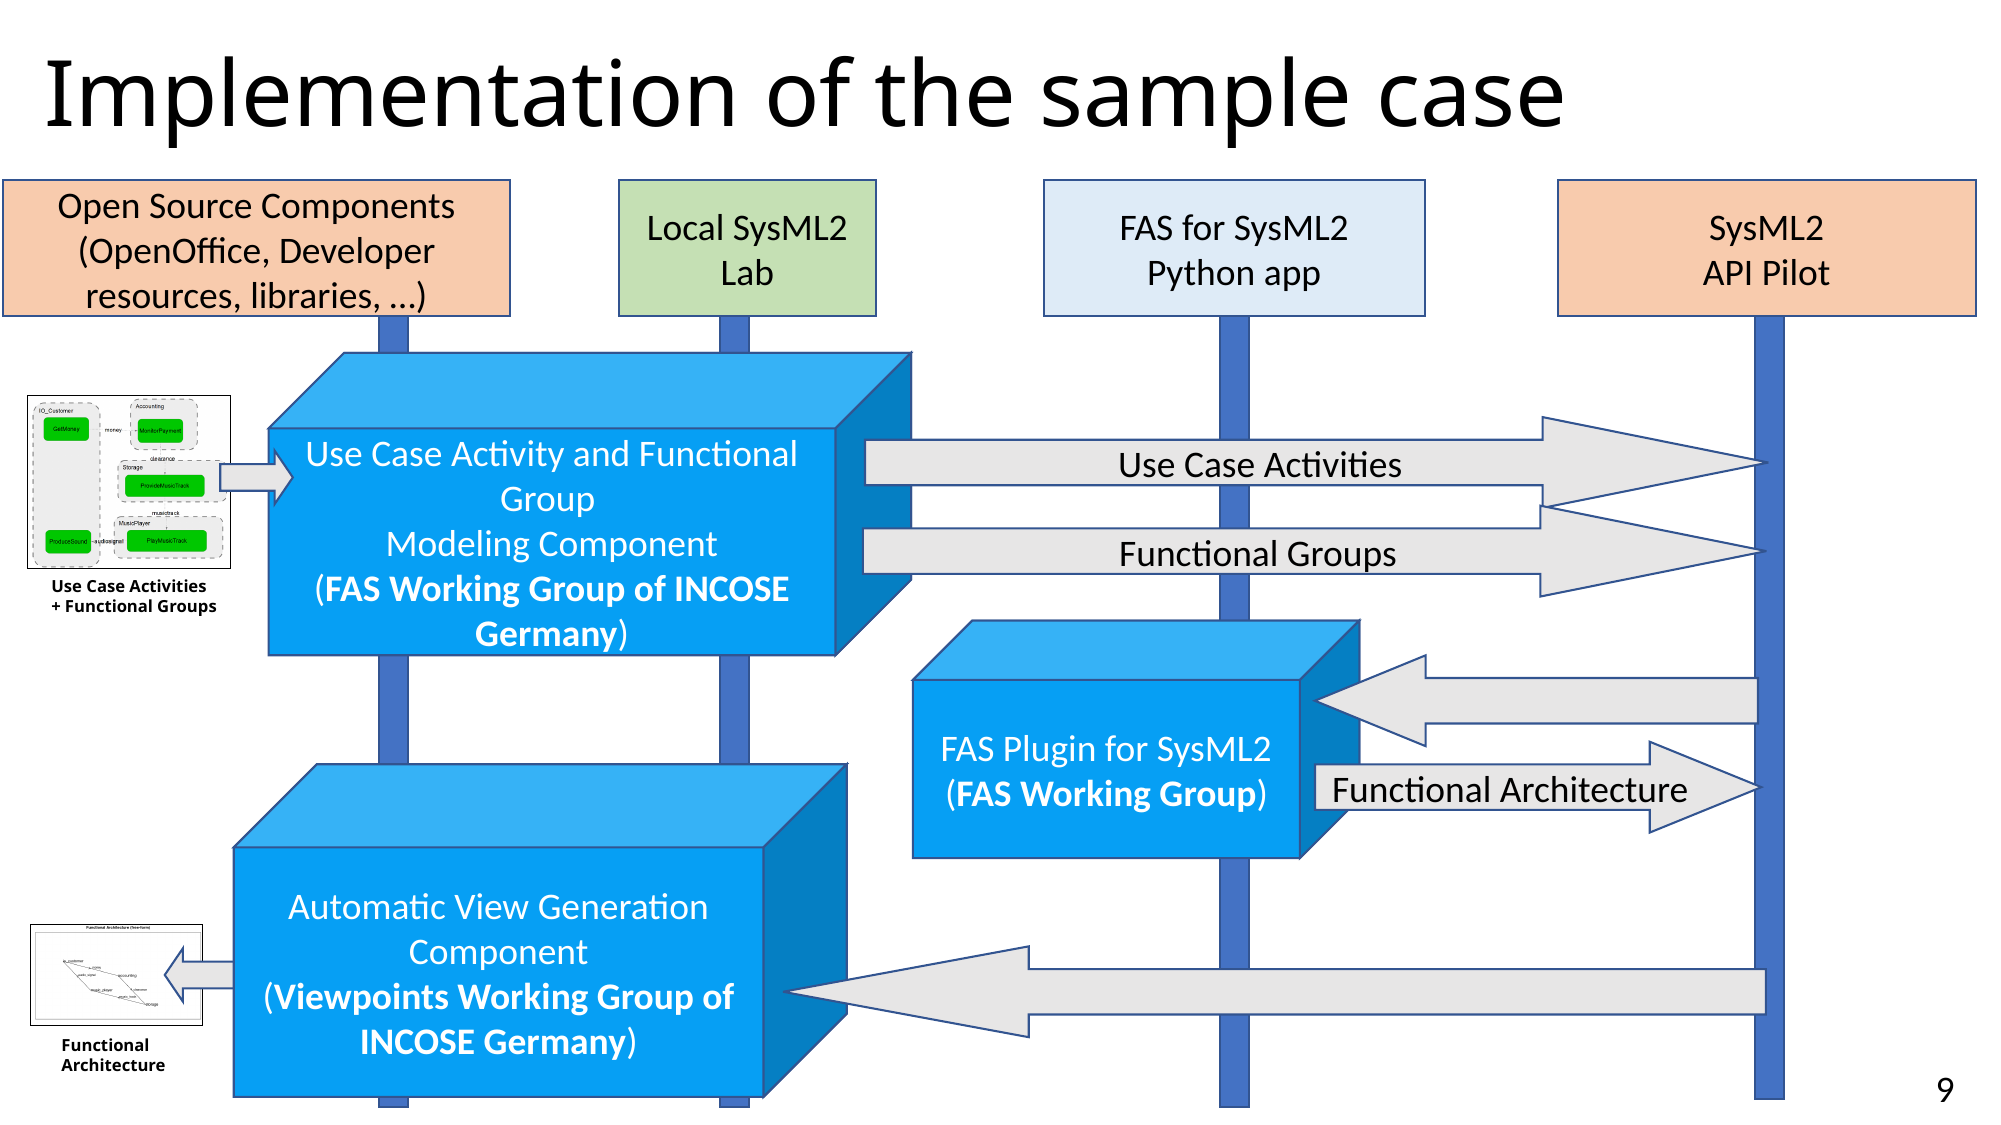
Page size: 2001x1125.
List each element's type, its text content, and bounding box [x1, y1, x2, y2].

text_box [1219, 316, 1249, 439]
text_box FAS for SysML2 Python app [1043, 180, 1426, 316]
text_box Local SysML2 Lab [619, 180, 876, 316]
text_box Automatic View Generation Component (Viewpoints Working Group of INCOSE Germany) [233, 848, 763, 1097]
text_box [1219, 574, 1249, 620]
text_box [720, 656, 750, 764]
text_box Use Case Activities [864, 417, 1769, 507]
text_box Use Case Activity and Functional Group Modeling Component (FAS Working Group of INCOSE Germany) [268, 429, 835, 656]
text_box Functional Architecture [46, 1027, 181, 1083]
text_box SysML2 API Pilot [1557, 180, 1976, 316]
text_box [378, 316, 408, 352]
text_box Functional Groups [862, 505, 1767, 597]
text_box Functional Architecture [1314, 741, 1762, 833]
text_box [720, 316, 750, 352]
slide_number [1921, 1057, 1951, 1083]
text_box Use Case Activities + Functional Groups [36, 568, 232, 624]
title Implementation of the sample case [29, 39, 1759, 131]
text_box [220, 450, 293, 505]
text_box Open Source Components (OpenOffice, Developer resources, libraries, …) [3, 180, 511, 316]
text_box FAS Plugin for SysML2 (FAS Working Group) [912, 680, 1299, 859]
text_box [378, 656, 408, 764]
text_box [1219, 486, 1249, 528]
picture [30, 924, 203, 1026]
text_box [164, 948, 233, 1002]
picture [27, 395, 231, 569]
text_box [74, 316, 1866, 1108]
